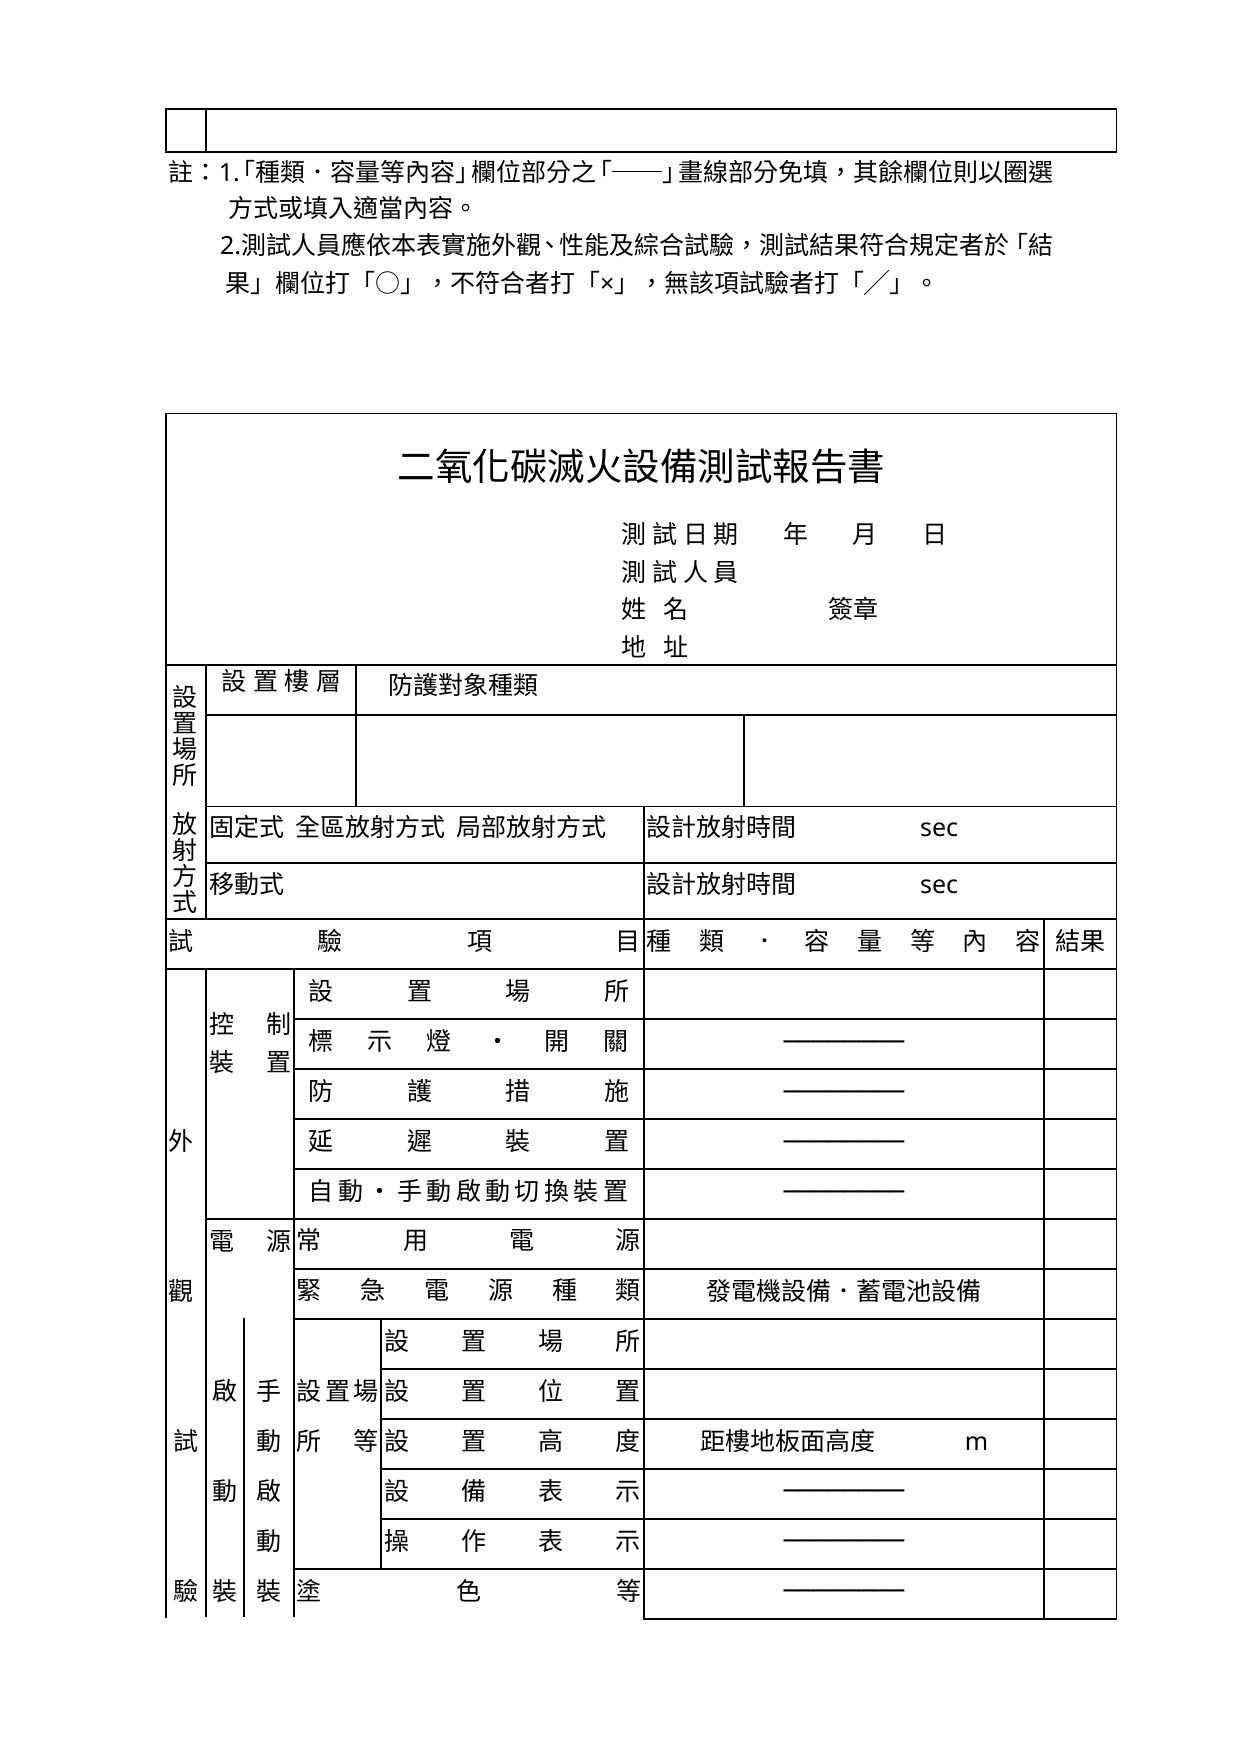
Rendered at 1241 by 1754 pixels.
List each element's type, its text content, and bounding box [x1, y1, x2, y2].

table_cell [295, 1320, 380, 1368]
table_cell ──────── [645, 1020, 1043, 1068]
text 2.測試人員應依本表實施外觀、性能及綜合試驗，測試結果符合規定者於「結果」欄位打「○」，不符合者打「×」，無該項試驗者打「╱」。 [187, 225, 1053, 300]
table_cell [1045, 1370, 1116, 1418]
table_cell 動 [207, 1468, 243, 1518]
table_cell 緊急電源種類 [295, 1270, 643, 1318]
table_cell [357, 716, 743, 764]
table_cell [167, 1068, 205, 1118]
table_cell 動 [245, 1518, 293, 1568]
table_cell 驗 [167, 1568, 206, 1618]
table_cell [1045, 1120, 1116, 1168]
table_cell 操作表示 [382, 1520, 643, 1568]
table_cell [1045, 1470, 1116, 1518]
table_cell [645, 1320, 1043, 1368]
table_cell 測 試 人 員 [619, 552, 1116, 589]
table_cell 設置位置 [382, 1370, 643, 1418]
table_cell 手 [245, 1368, 293, 1418]
table_cell [167, 1218, 205, 1268]
table_cell [167, 1468, 205, 1518]
table_cell [1045, 1570, 1116, 1618]
table_cell [167, 552, 619, 589]
table_cell [645, 1370, 1043, 1418]
table_cell 塗色等 [294, 1570, 643, 1618]
table_cell [1045, 1420, 1116, 1468]
table_cell 延遲裝置 [295, 1120, 643, 1168]
table_cell 觀 [167, 1268, 205, 1318]
table_cell [167, 1018, 205, 1068]
table_cell [207, 764, 355, 806]
table_cell [294, 110, 331, 151]
table_cell 防護對象種類 [357, 666, 1116, 714]
table_cell 動 [245, 1418, 293, 1468]
table_cell 距樓地板面高度 m [645, 1420, 1043, 1468]
table_cell 設置場所 [295, 970, 643, 1018]
table_cell [167, 1318, 205, 1368]
table_cell 外 [167, 1118, 205, 1168]
table_cell [1045, 1320, 1116, 1368]
table_cell 設置場所 [167, 666, 205, 806]
table_cell 放射方式 [167, 806, 205, 918]
table_cell 試驗項目 [167, 920, 643, 968]
table_cell [1045, 1170, 1116, 1218]
table_cell [1045, 1270, 1116, 1318]
table_cell ──────── [645, 1120, 1043, 1168]
table_cell [245, 1318, 293, 1368]
table_cell [167, 1368, 205, 1418]
table_cell 防護措施 [295, 1070, 643, 1118]
table_cell [207, 110, 294, 151]
table_cell 啟 [245, 1468, 293, 1518]
text 註：1.「種類．容量等內容」欄位部分之「──」畫線部分免填，其餘欄位則以圈選方式或填入適當內容。 [169, 153, 1053, 225]
table_cell 設置場所 [382, 1320, 643, 1368]
table_cell 啟 [207, 1368, 243, 1418]
table_cell [357, 764, 743, 806]
table_cell 固定式 全區放射方式 局部放射方式 [207, 807, 643, 862]
table_cell 自動‧手動啟動切換裝置 [295, 1170, 643, 1218]
table_cell [1045, 1520, 1116, 1568]
table_cell 裝 [244, 1568, 294, 1618]
table_cell 設置高度 [382, 1420, 643, 1468]
table_cell 裝 [206, 1568, 244, 1618]
table_cell 設備表示 [382, 1470, 643, 1518]
table_cell [1044, 110, 1116, 151]
table_cell [1045, 970, 1116, 1018]
table_cell 試 [167, 1418, 205, 1468]
table_cell 地 址 [619, 627, 1116, 664]
table_cell [745, 764, 1116, 806]
table_cell [745, 716, 1116, 764]
table_cell [645, 970, 1043, 1018]
table_cell 移動式 [207, 864, 643, 918]
table_cell 設計放射時間 sec [645, 864, 1116, 918]
table_cell [167, 627, 619, 664]
table_cell 發電機設備．蓄電池設備 [645, 1270, 1043, 1318]
table_cell [167, 1168, 205, 1218]
table_cell [1045, 1070, 1116, 1118]
table_cell [1045, 1220, 1116, 1268]
table_cell [167, 1518, 205, 1568]
table_header 二氧化碳滅火設備測試報告書 [167, 414, 1116, 514]
table_cell 所等 [295, 1418, 380, 1468]
table_cell ──────── [645, 1470, 1043, 1518]
table_cell 測 試 日 期 年 月 日 [619, 514, 1116, 552]
table_cell [694, 110, 1044, 151]
table_cell 電 源 [207, 1220, 293, 1318]
table_cell 設計放射時間 sec [645, 807, 1116, 862]
table_cell [1045, 1020, 1116, 1068]
table_cell [207, 1318, 243, 1368]
table_cell 姓 名 簽章 [619, 589, 1116, 627]
table_cell 常用電源 [295, 1220, 643, 1268]
table_cell 設置樓層 [207, 666, 355, 714]
table_cell [331, 110, 694, 151]
table_cell 控 制 裝 置 [207, 970, 293, 1218]
table_cell ──────── [645, 1570, 1043, 1618]
table_cell [207, 1518, 243, 1568]
table_cell 標示燈‧開關 [295, 1020, 643, 1068]
table_cell ──────── [645, 1520, 1043, 1568]
table_cell [167, 514, 619, 552]
table_cell 設置場 [295, 1368, 380, 1418]
table_cell [207, 716, 355, 764]
table_cell [207, 1418, 243, 1468]
table_cell [167, 589, 619, 627]
table_cell [167, 970, 205, 1018]
table_cell [167, 110, 205, 151]
table_cell ──────── [645, 1170, 1043, 1218]
table_cell 種類．容量等內容 [645, 920, 1043, 968]
table_cell [295, 1518, 380, 1568]
table_cell [645, 1220, 1043, 1268]
table_cell 結果 [1045, 920, 1116, 968]
table_cell ──────── [645, 1070, 1043, 1118]
table_cell [295, 1468, 380, 1518]
